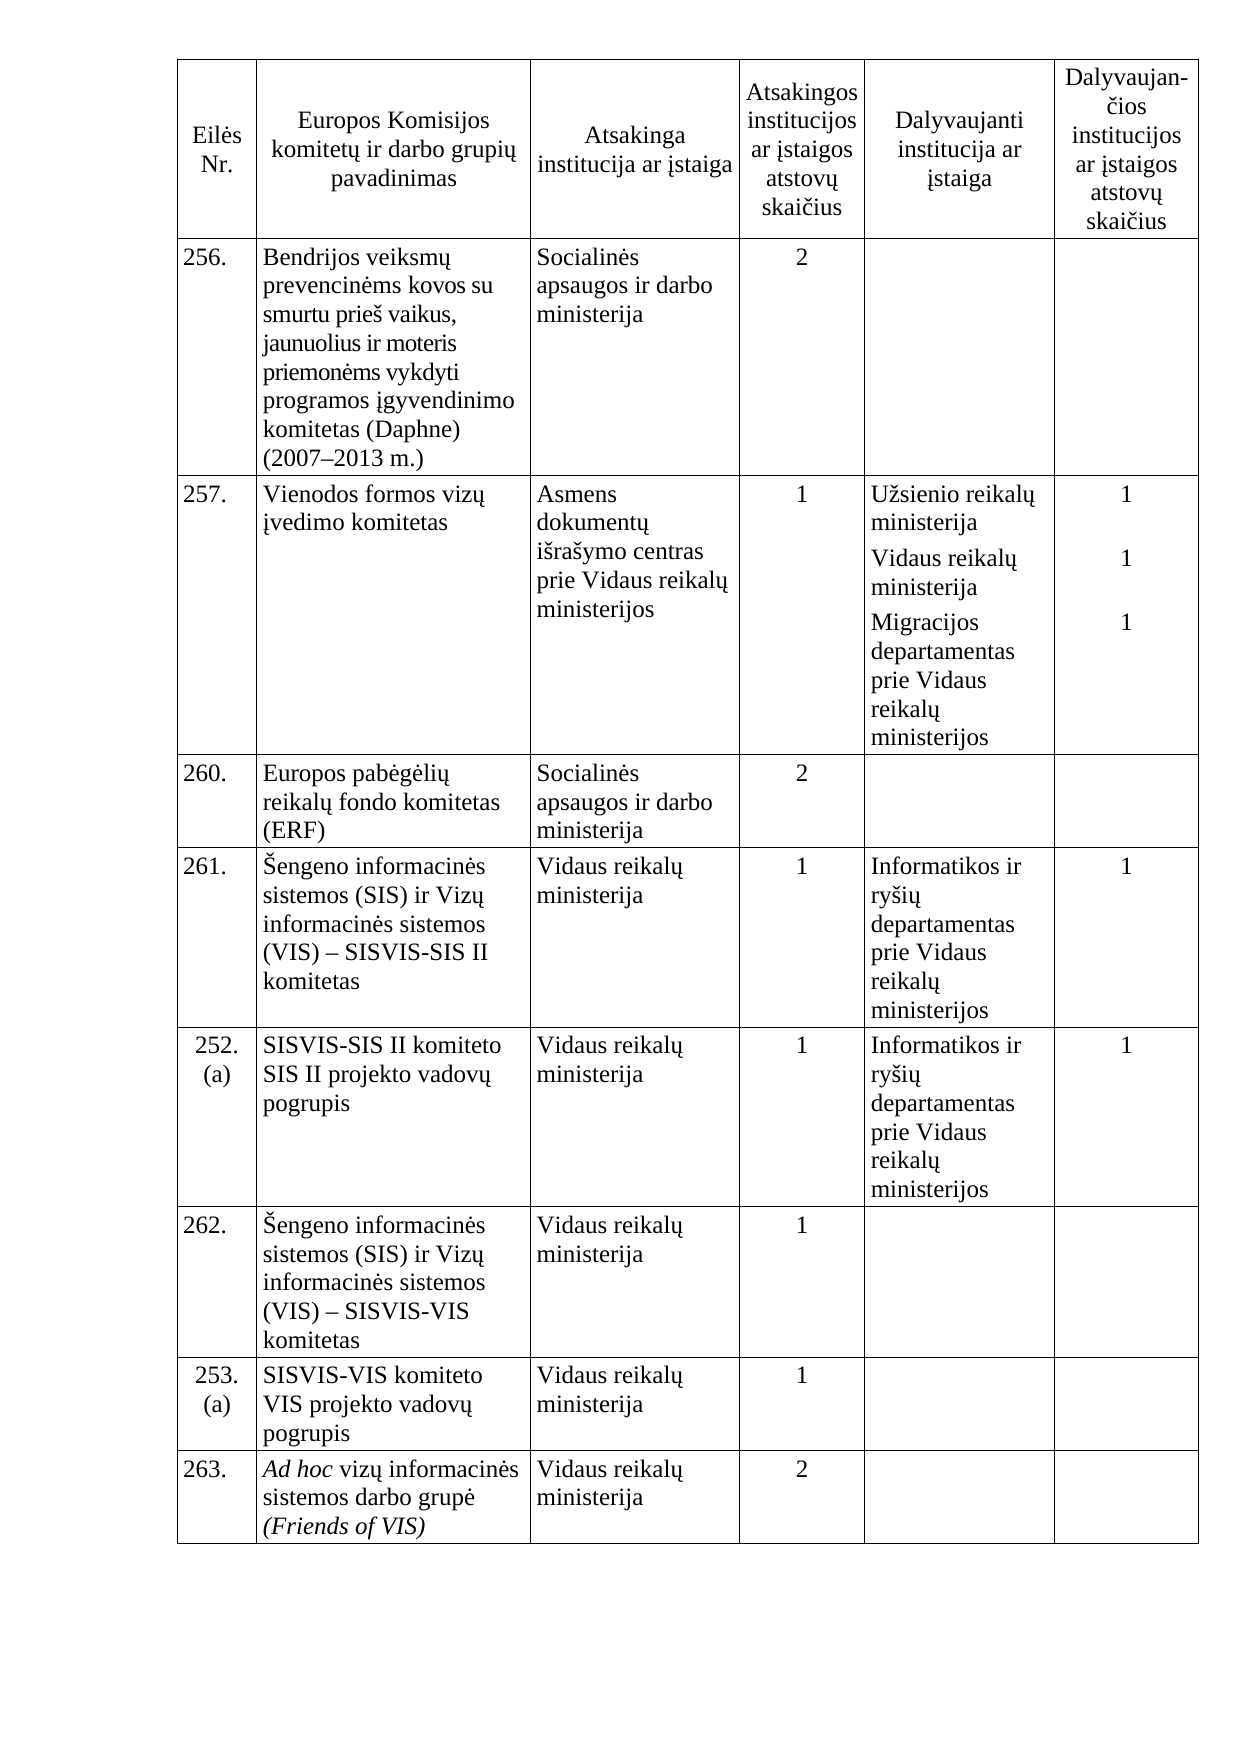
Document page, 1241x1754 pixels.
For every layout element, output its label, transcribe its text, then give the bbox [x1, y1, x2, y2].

table_cell Užsienio reikalų ministerija [865, 476, 1054, 539]
table_cell Socialinės apsaugos ir darbo ministerija [531, 755, 739, 847]
table_cell [1055, 1358, 1198, 1450]
table_cell 1 [740, 848, 864, 1027]
table_cell 1 [740, 1028, 864, 1206]
table_cell [257, 604, 530, 754]
table_cell Asmens dokumentų išrašymo centras prie Vidaus reikalų ministerijos [531, 476, 739, 754]
table_cell Vidaus reikalų ministerija [531, 1358, 739, 1450]
table_cell Vidaus reikalų ministerija [531, 1207, 739, 1357]
table_cell Bendrijos veiksmų prevencinėms kovos su smurtu prieš vaikus, jaunuolius ir moteris priemonėms vykdyti programos įgyvendinimo komitetas (Daphne) (2007–2013 m.) [257, 239, 530, 475]
table_header Atsakinga institucija ar įstaiga [531, 60, 739, 238]
table_header Dalyvaujanti institucija ar įstaiga [865, 60, 1054, 238]
table_cell [865, 1358, 1054, 1450]
table_header Atsakingos institucijos ar įstaigos atstovų skaičius [740, 60, 864, 238]
table_cell 1 [1055, 604, 1198, 754]
table_cell [1055, 1451, 1198, 1543]
table_cell Socialinės apsaugos ir darbo ministerija [531, 239, 739, 475]
table_cell Vidaus reikalų ministerija [531, 1451, 739, 1543]
table_cell Europos pabėgėlių reikalų fondo komitetas (ERF) [257, 755, 530, 847]
table_cell [740, 539, 864, 603]
table_cell Informatikos ir ryšių departamentas prie Vidaus reikalų ministerijos [865, 848, 1054, 1027]
table_cell [740, 604, 864, 754]
table_cell [865, 1207, 1054, 1357]
table_cell 1 [1055, 476, 1198, 539]
table_cell 261. [178, 848, 256, 1027]
table_cell [1055, 755, 1198, 847]
table_cell Migracijos departamentas prie Vidaus reikalų ministerijos [865, 604, 1054, 754]
table_cell 262. [178, 1207, 256, 1357]
table_cell 257. [178, 476, 256, 754]
table_cell 1 [1055, 539, 1198, 603]
table_cell 2 [740, 239, 864, 475]
table_cell [1055, 1207, 1198, 1357]
table_cell 1 [740, 1207, 864, 1357]
table_cell 263. [178, 1451, 256, 1543]
table_cell 1 [740, 1358, 864, 1450]
table_cell Šengeno informacinės sistemos (SIS) ir Vizų informacinės sistemos (VIS) – SISVIS-SIS II komitetas [257, 848, 530, 1027]
table_cell 253.(a) [178, 1358, 256, 1450]
table_cell Vidaus reikalų ministerija [531, 1028, 739, 1206]
table_cell [257, 539, 530, 603]
table_header Dalyvaujan-čios institucijos ar įstaigos atstovų skaičius [1055, 60, 1198, 238]
table_cell 1 [740, 476, 864, 539]
table_cell Ad hoc vizų informacinės sistemos darbo grupė (Friends of VIS) [257, 1451, 530, 1543]
table_cell Vidaus reikalų ministerija [531, 848, 739, 1027]
table_cell 2 [740, 1451, 864, 1543]
table_cell Vidaus reikalų ministerija [865, 539, 1054, 603]
table_cell 1 [1055, 1028, 1198, 1206]
table_cell 260. [178, 755, 256, 847]
table_cell 2 [740, 755, 864, 847]
table_cell 252.(a) [178, 1028, 256, 1206]
table_cell SISVIS-VIS komiteto VIS projekto vadovų pogrupis [257, 1358, 530, 1450]
table_cell [865, 755, 1054, 847]
table_cell SISVIS-SIS II komiteto SIS II projekto vadovų pogrupis [257, 1028, 530, 1206]
table_cell 256. [178, 239, 256, 475]
table_cell Informatikos ir ryšių departamentas prie Vidaus reikalų ministerijos [865, 1028, 1054, 1206]
table_header Eilės Nr. [178, 60, 256, 238]
table_cell [1055, 239, 1198, 475]
table_header Europos Komisijos komitetų ir darbo grupių pavadinimas [257, 60, 530, 238]
table_cell Šengeno informacinės sistemos (SIS) ir Vizų informacinės sistemos (VIS) – SISVIS-VIS komitetas [257, 1207, 530, 1357]
table_cell [865, 1451, 1054, 1543]
table_cell [865, 239, 1054, 475]
table_cell Vienodos formos vizų įvedimo komitetas [257, 476, 530, 539]
table_cell 1 [1055, 848, 1198, 1027]
